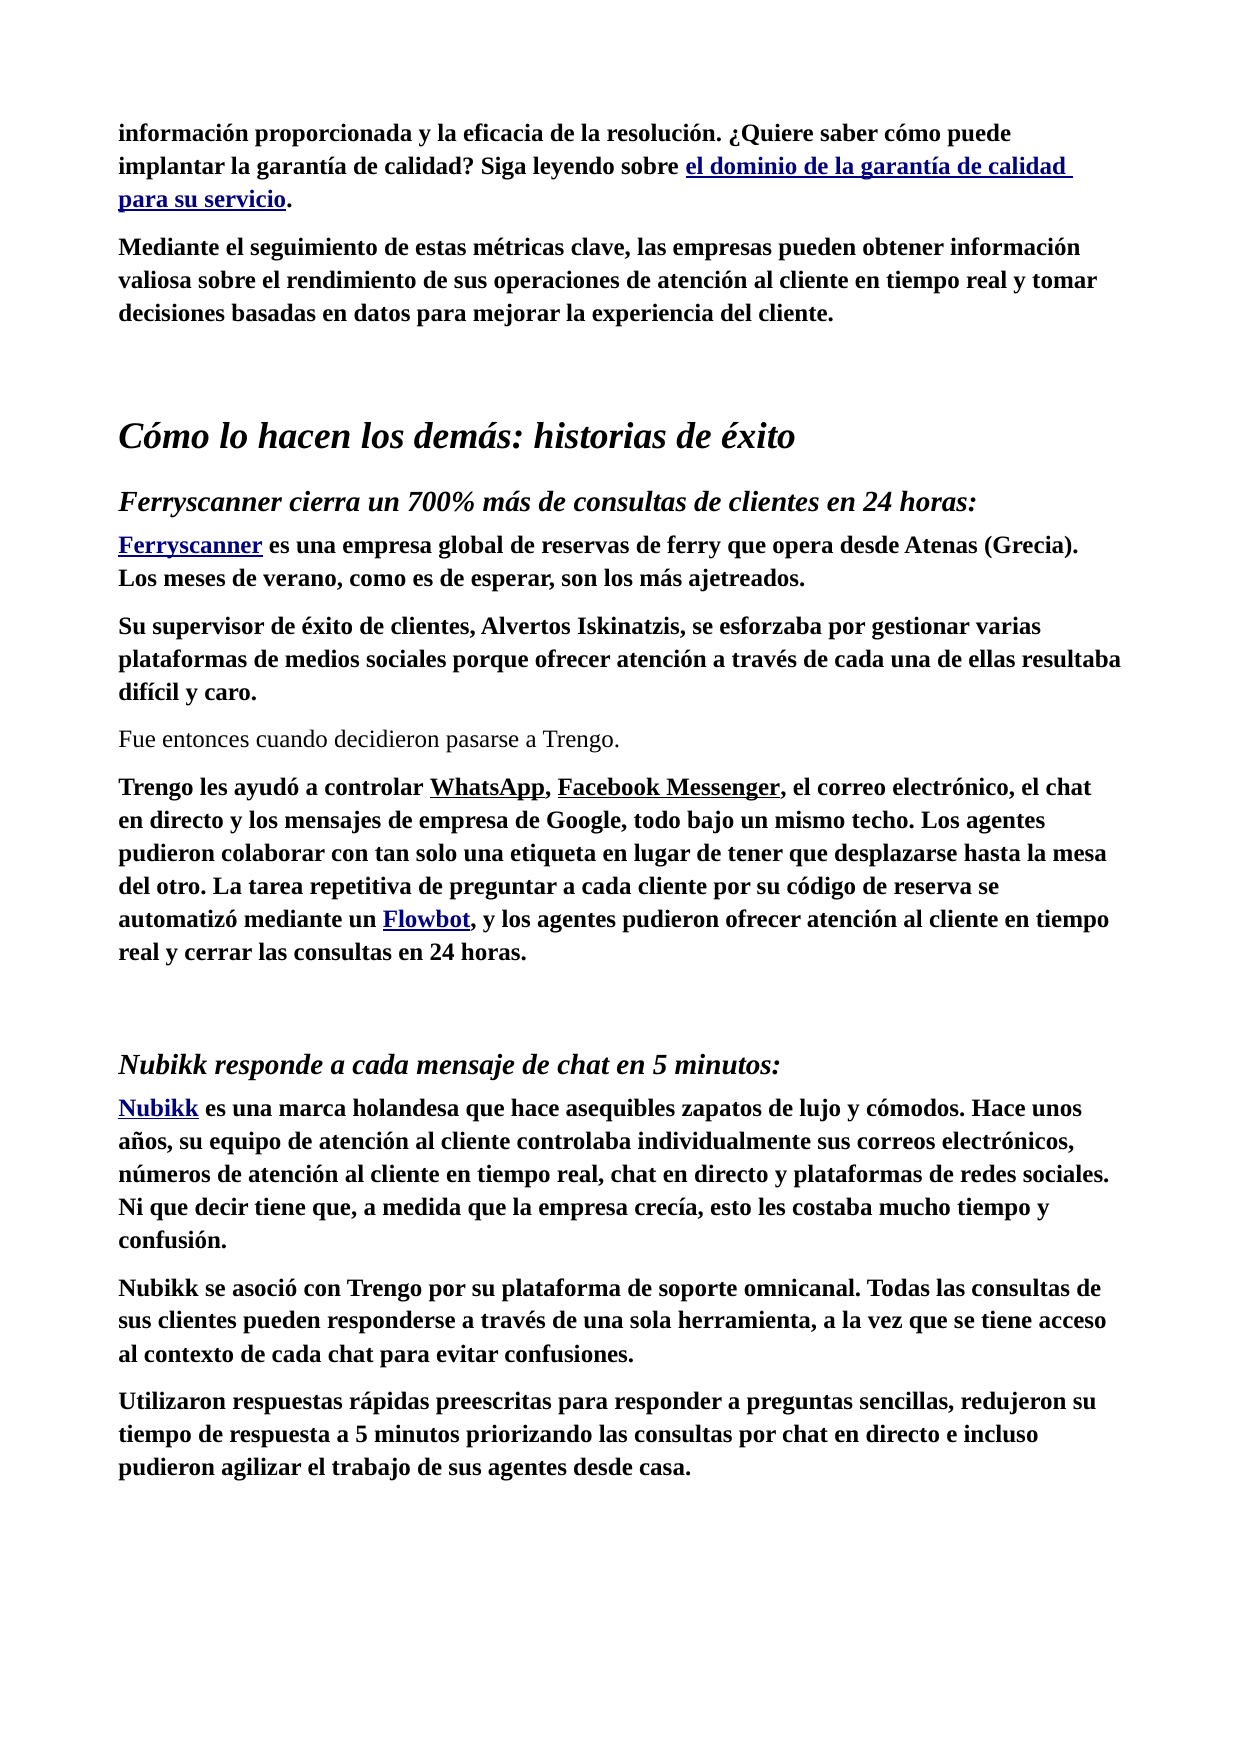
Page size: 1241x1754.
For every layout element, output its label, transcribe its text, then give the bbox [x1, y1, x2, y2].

text Nubikk es una marca holandesa que hace asequibles zapatos de lujo y cómodos. Hace unos años, su equipo de atención al cliente controlaba individualmente sus correos electrónicos, números de atención al cliente en tiempo real, chat en directo y plataformas de redes sociales. Ni que decir tiene que, a medida que la empresa crecía, esto les costaba mucho tiempo y confusión. [118, 1093, 1122, 1254]
text Mediante el seguimiento de estas métricas clave, las empresas pueden obtener información valiosa sobre el rendimiento de sus operaciones de atención al cliente en tiempo real y tomar decisiones basadas en datos para mejorar la experiencia del cliente. [118, 232, 1122, 327]
subtitle Nubikk responde a cada mensaje de chat en 5 minutos: [118, 1047, 1122, 1080]
text información proporcionada y la eficacia de la resolución. ¿Quiere saber cómo puede implantar la garantía de calidad? Siga leyendo sobre el dominio de la garantía de calidad para su servicio. [118, 118, 1122, 213]
text Fue entonces cuando decidieron pasarse a Trengo. [118, 724, 1122, 753]
subtitle Ferryscanner cierra un 700% más de consultas de clientes en 24 horas: [118, 484, 1122, 518]
subtitle Cómo lo hacen los demás: historias de éxito [118, 414, 1122, 457]
text Ferryscanner es una empresa global de reservas de ferry que opera desde Atenas (Grecia). Los meses de verano, como es de esperar, son los más ajetreados. [118, 530, 1122, 592]
text Su supervisor de éxito de clientes, Alvertos Iskinatzis, se esforzaba por gestionar varias plataformas de medios sociales porque ofrecer atención a través de cada una de ellas resultaba difícil y caro. [118, 611, 1122, 706]
text Nubikk se asoció con Trengo por su plataforma de soporte omnicanal. Todas las consultas de sus clientes pueden responderse a través de una sola herramienta, a la vez que se tiene acceso al contexto de cada chat para evitar confusiones. [118, 1273, 1122, 1367]
text Utilizaron respuestas rápidas preescritas para responder a preguntas sencillas, redujeron su tiempo de respuesta a 5 minutos priorizando las consultas por chat en directo e incluso pudieron agilizar el trabajo de sus agentes desde casa. [118, 1386, 1122, 1481]
text Trengo les ayudó a controlar WhatsApp, Facebook Messenger, el correo electrónico, el chat en directo y los mensajes de empresa de Google, todo bajo un mismo techo. Los agentes pudieron colaborar con tan solo una etiqueta en lugar de tener que desplazarse hasta la mesa del otro. La tarea repetitiva de preguntar a cada cliente por su código de reserva se automatizó mediante un Flowbot, y los agentes pudieron ofrecer atención al cliente en tiempo real y cerrar las consultas en 24 horas. [118, 772, 1122, 966]
